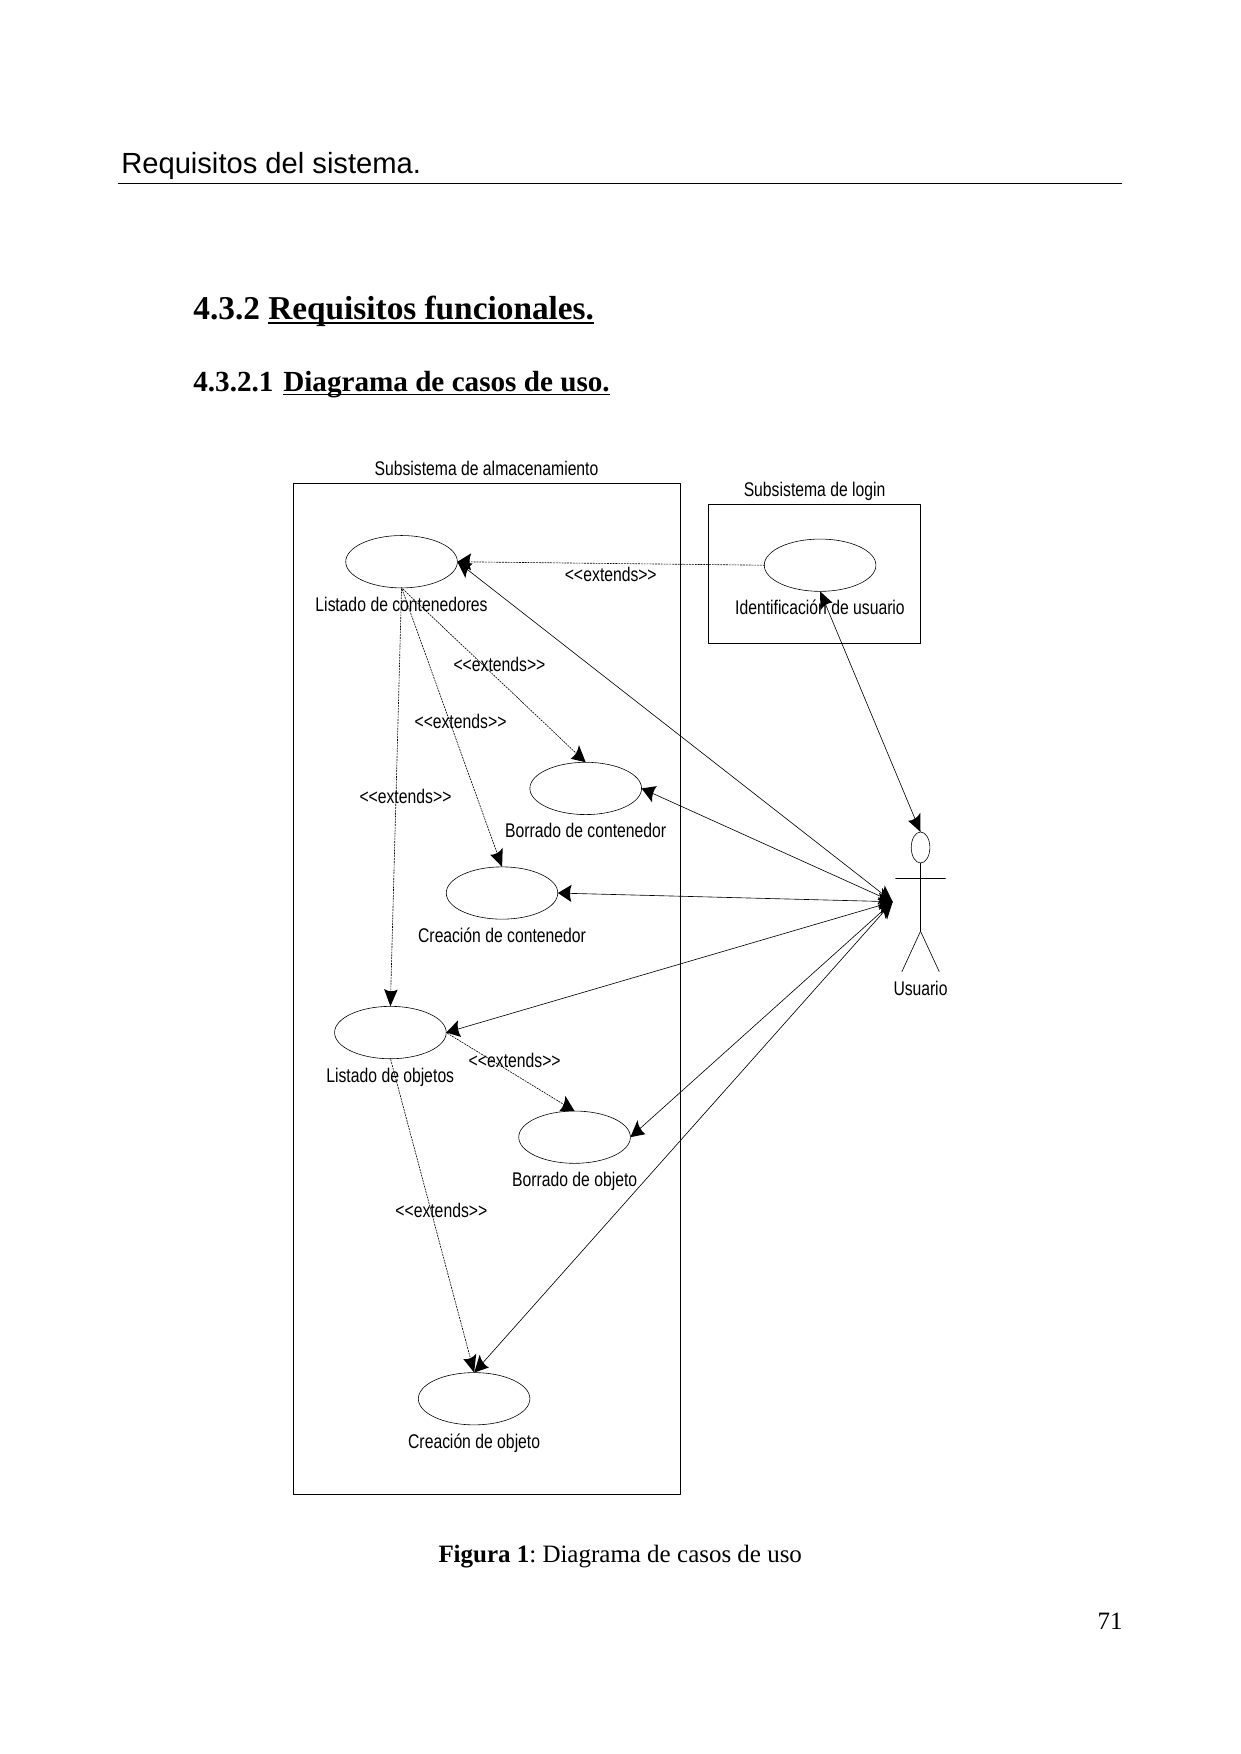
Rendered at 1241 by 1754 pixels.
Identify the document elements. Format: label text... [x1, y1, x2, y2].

text Figura 1: Diagrama de casos de uso [118, 1539, 1122, 1568]
subtitle Requisitos funcionales. [193, 289, 1122, 327]
subtitle Diagrama de casos de uso. [193, 364, 1122, 398]
